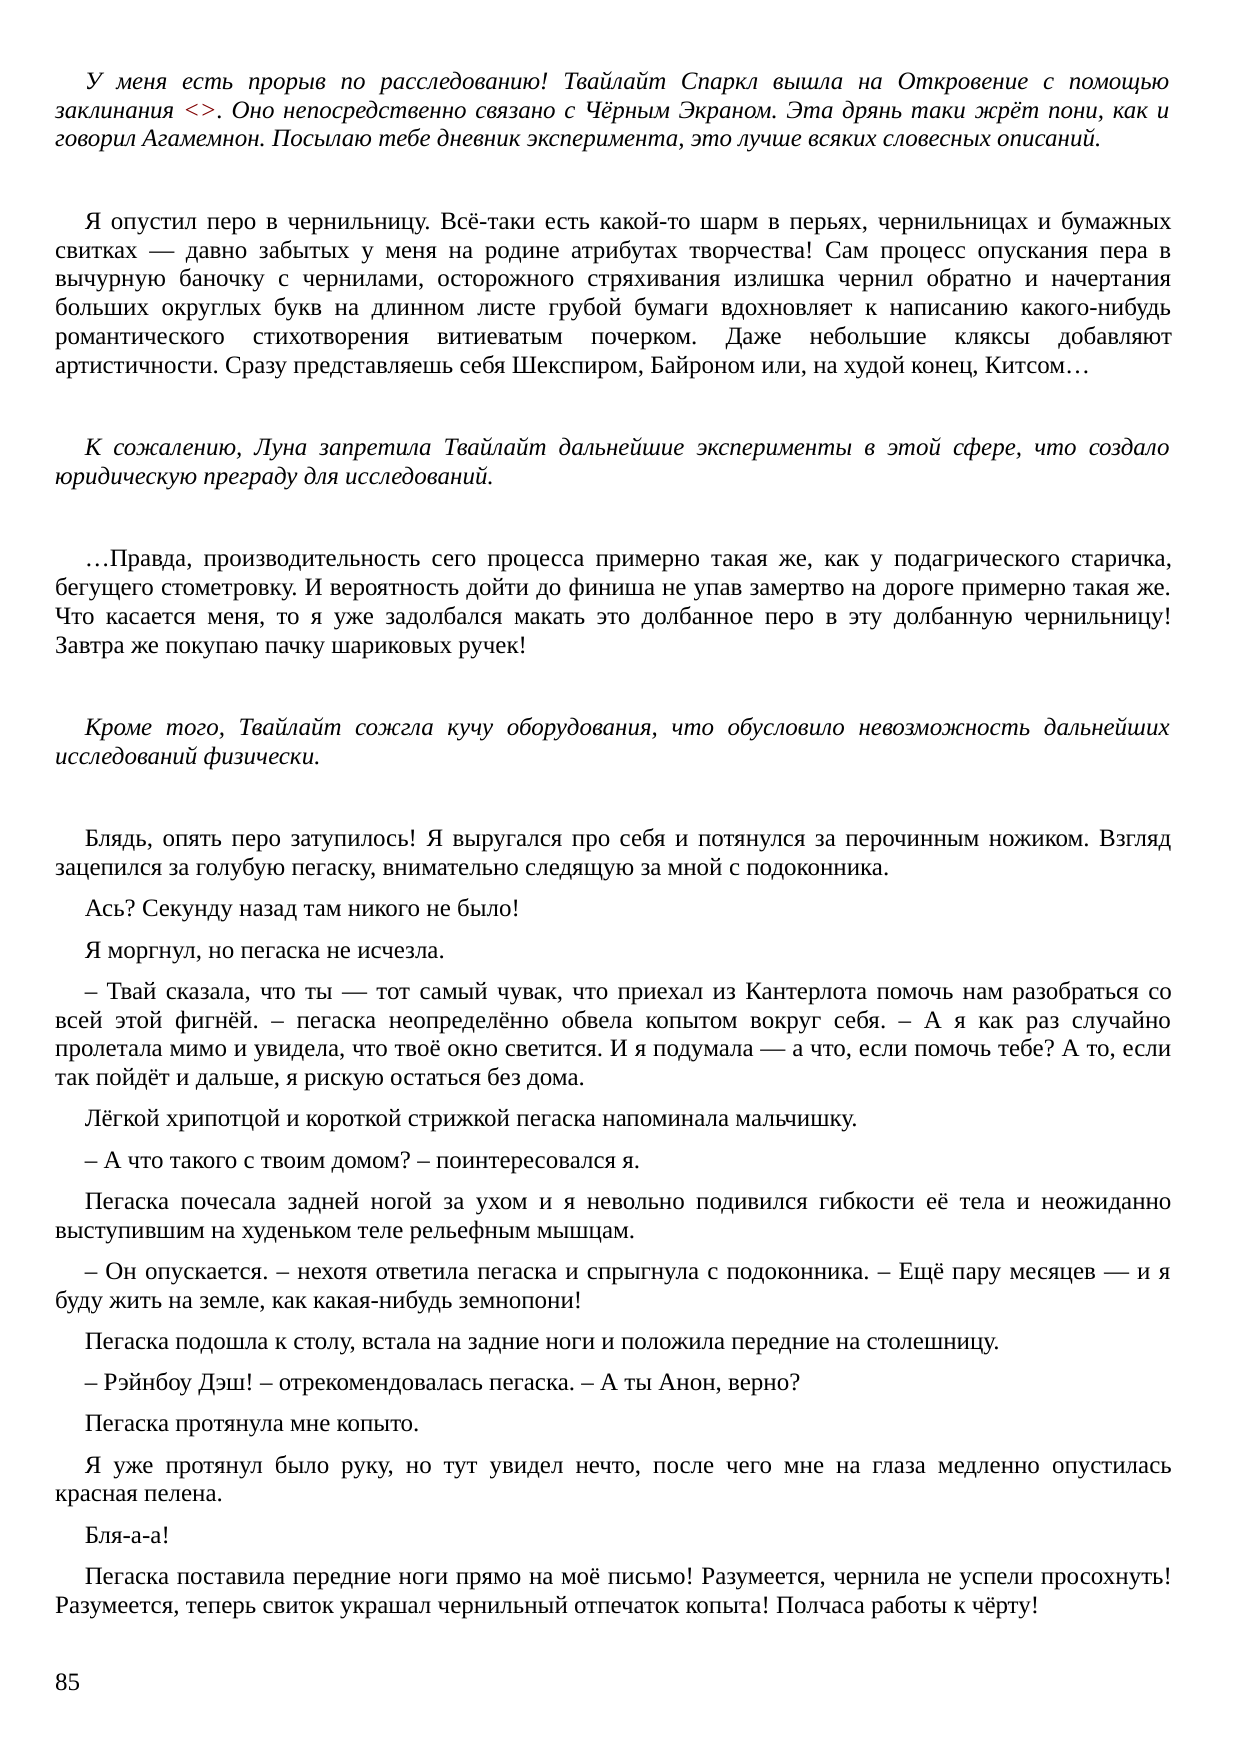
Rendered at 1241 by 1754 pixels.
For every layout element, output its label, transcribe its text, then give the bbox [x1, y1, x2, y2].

text …Правда, производительность сего процесса примерно такая же, как у подагрического старичка, бегущего стометровку. И вероятность дойти до финиша не упав замертво на дороге примерно такая же. Что касается меня, то я уже задолбался макать это долбанное перо в эту долбанную чернильницу! Завтра же покупаю пачку шариковых ручек! [55, 543, 1173, 658]
text – Он опускается. – нехотя ответила пегаска и спрыгнула с подоконника. – Ещё пару месяцев — и я буду жить на земле, как какая-нибудь земнопони! [55, 1256, 1173, 1313]
text Пегаска протянула мне копыто. [55, 1408, 1173, 1437]
text У меня есть прорыв по расследованию! Твайлайт Спаркл вышла на Откровение с помощью заклинания <>. Оно непосредственно связано с Чёрным Экраном. Эта дрянь таки жрёт пони, как и говорил Агамемнон. Посылаю тебе дневник эксперимента, это лучше всяких словесных описаний. [55, 66, 1173, 152]
text Бля-а-а! [55, 1520, 1173, 1548]
text – А что такого с твоим домом? – поинтересовался я. [55, 1145, 1173, 1173]
text Я опустил перо в чернильницу. Всё-таки есть какой-то шарм в перьях, чернильницах и бумажных свитках — давно забытых у меня на родине атрибутах творчества! Сам процесс опускания пера в вычурную баночку с чернилами, осторожного стряхивания излишка чернил обратно и начертания больших округлых букв на длинном листе грубой бумаги вдохновляет к написанию какого-нибудь романтического стихотворения витиеватым почерком. Даже небольшие кляксы добавляют артистичности. Сразу представляешь себя Шекспиром, Байроном или, на худой конец, Китсом… [55, 206, 1173, 378]
text Ась? Секунду назад там никого не было! [55, 893, 1173, 922]
text Пегаска почесала задней ногой за ухом и я невольно подивился гибкости её тела и неожиданно выступившим на худеньком теле рельефным мышцам. [55, 1186, 1173, 1243]
text – Твай сказала, что ты — тот самый чувак, что приехал из Кантерлота помочь нам разобраться со всей этой фигнёй. – пегаска неопределённо обвела копытом вокруг себя. – А я как раз случайно пролетала мимо и увидела, что твоё окно светится. И я подумала — а что, если помочь тебе? А то, если так пойдёт и дальше, я рискую остаться без дома. [55, 976, 1173, 1091]
text Я уже протянул было руку, но тут увидел нечто, после чего мне на глаза медленно опустилась красная пелена. [55, 1450, 1173, 1507]
text Пегаска подошла к столу, встала на задние ноги и положила передние на столешницу. [55, 1326, 1173, 1355]
text Кроме того, Твайлайт сожгла кучу оборудования, что обусловило невозможность дальнейших исследований физически. [55, 712, 1173, 770]
text Блядь, опять перо затупилось! Я выругался про себя и потянулся за перочинным ножиком. Взгляд зацепился за голубую пегаску, внимательно следящую за мной с подоконника. [55, 823, 1173, 881]
text Я моргнул, но пегаска не исчезла. [55, 935, 1173, 963]
text Пегаска поставила передние ноги прямо на моё письмо! Разумеется, чернила не успели просохнуть! Разумеется, теперь свиток украшал чернильный отпечаток копыта! Полчаса работы к чёрту! [55, 1561, 1173, 1618]
text – Рэйнбоу Дэш! – отрекомендовалась пегаска. – А ты Анон, верно? [55, 1367, 1173, 1396]
text Лёгкой хрипотцой и короткой стрижкой пегаска напоминала мальчишку. [55, 1103, 1173, 1132]
text К сожалению, Луна запретила Твайлайт дальнейшие эксперименты в этой сфере, что создало юридическую преграду для исследований. [55, 432, 1173, 490]
